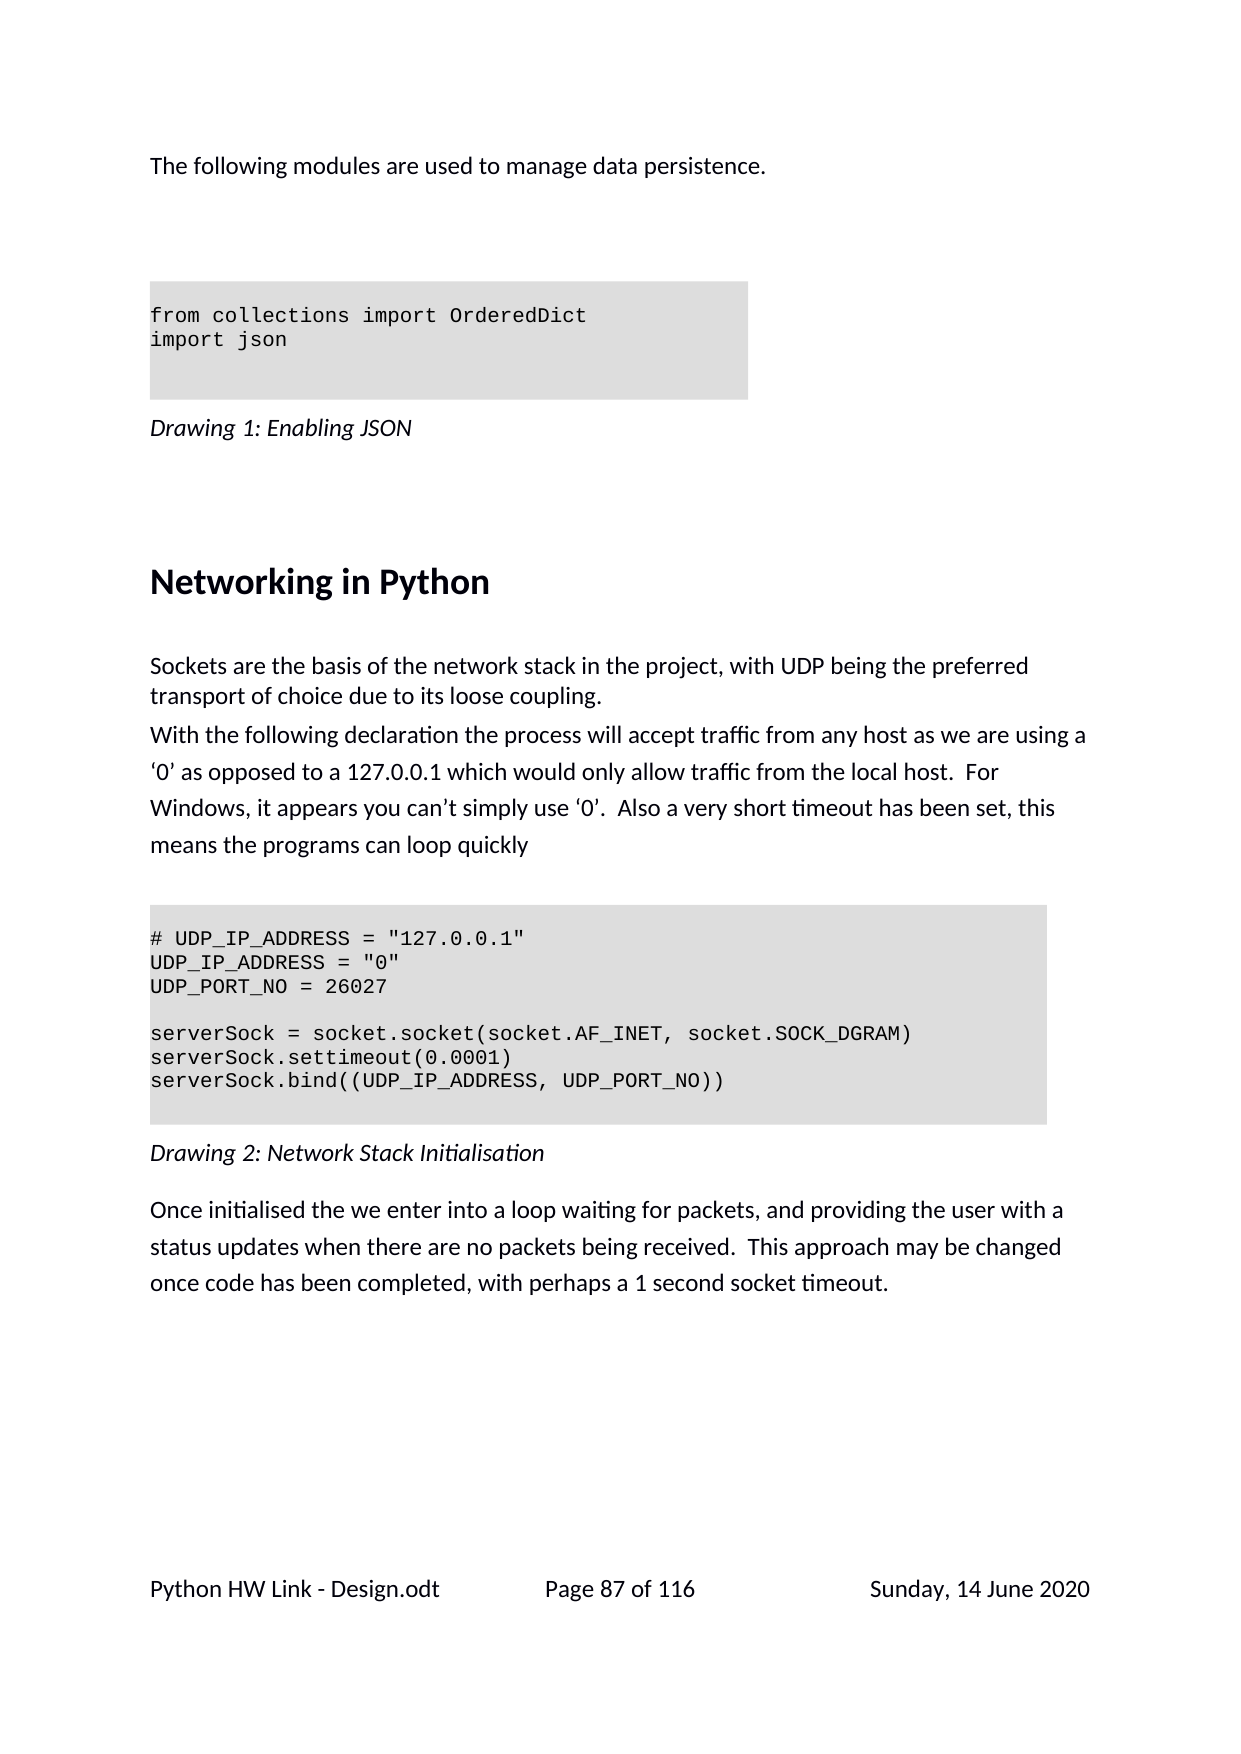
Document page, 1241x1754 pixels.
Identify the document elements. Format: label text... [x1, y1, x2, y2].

subtitle Networking in Python [150, 558, 1090, 604]
text The following modules are used to manage data persistence. [150, 150, 1090, 181]
text Sockets are the basis of the network stack in the project, with UDP being the preferred transport of choice due to its loose coupling. [150, 650, 1090, 711]
text Once initialised the we enter into a loop waiting for packets, and providing the user with a status updates when there are no packets being received. This approach may be changed once code has been completed, with perhaps a 1 second socket timeout. [150, 880, 1090, 1298]
text With the following declaration the process will accept traffic from any host as we are using a ‘0’ as opposed to a 127.0.0.1 which would only allow traffic from the local host. For Windows, it appears you can’t simply use ‘0’. Also a very short timeout has been set, this means the programs can loop quickly [150, 719, 1090, 859]
text Drawing 1: Enabling JSON [150, 400, 748, 443]
text Drawing 2: Network Stack Initialisation [150, 1125, 1047, 1168]
